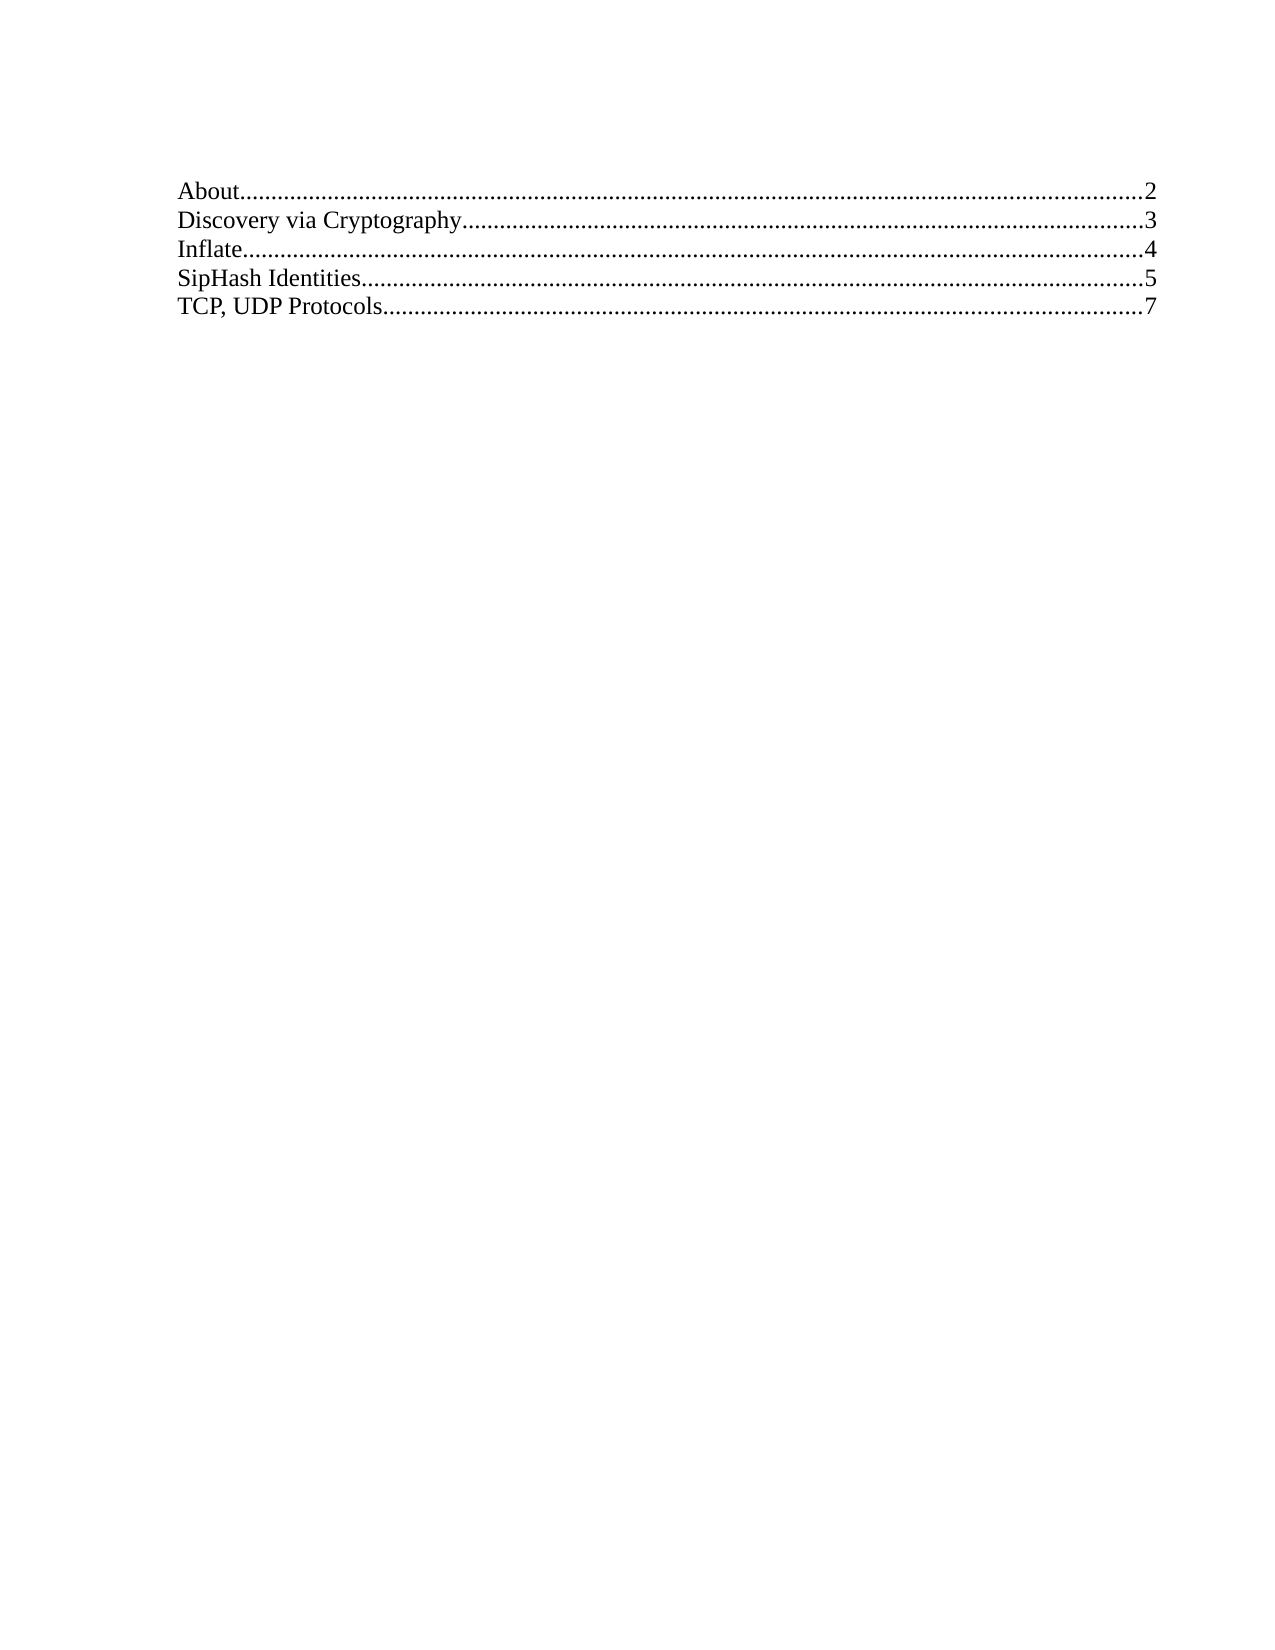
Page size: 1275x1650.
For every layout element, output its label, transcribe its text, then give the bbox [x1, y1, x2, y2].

text About 2 [177, 176, 1157, 205]
text SipHash Identities 5 [177, 263, 1157, 291]
text Discovery via Cryptography 3 [177, 205, 1157, 234]
text Inflate 4 [177, 234, 1157, 263]
text TCP, UDP Protocols 7 [177, 291, 1157, 320]
